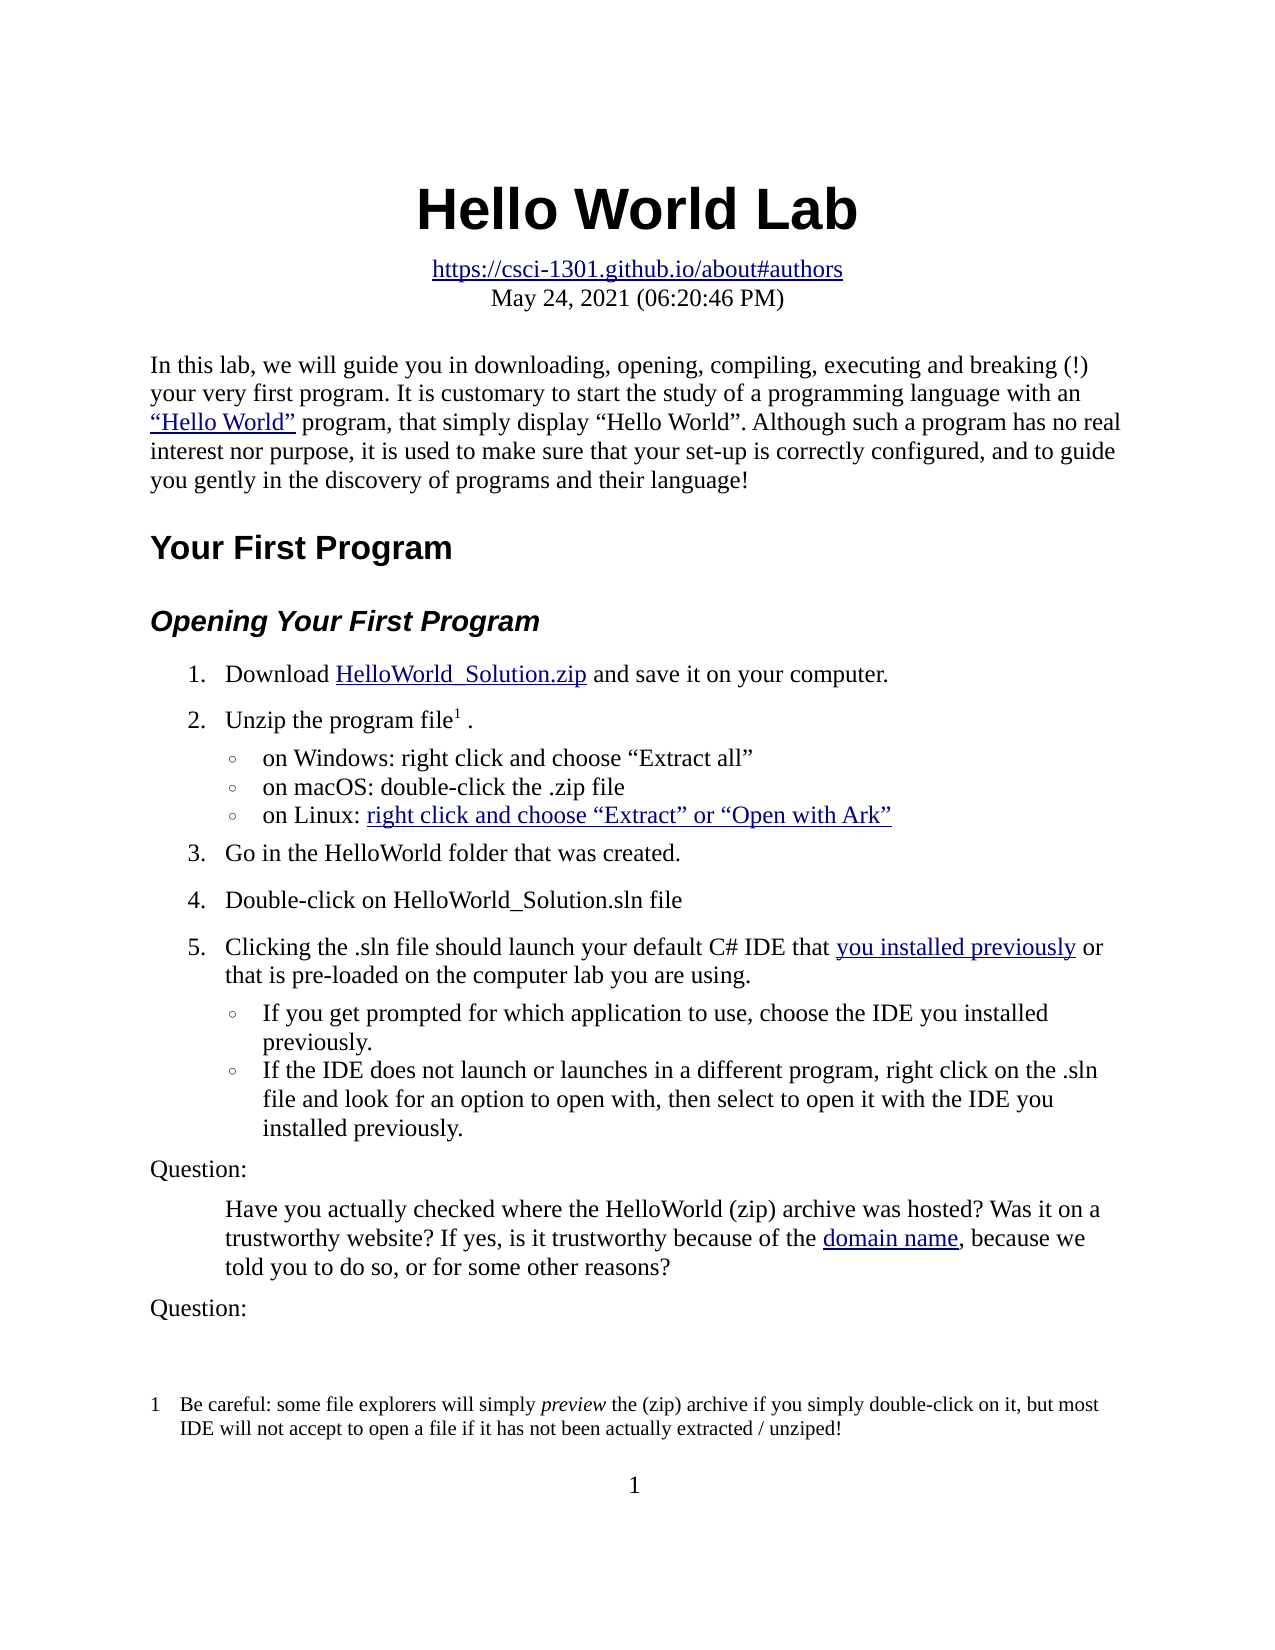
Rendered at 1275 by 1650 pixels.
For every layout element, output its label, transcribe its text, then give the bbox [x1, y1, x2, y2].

list Double-click on HelloWorld_Solution.sln file [187, 885, 1125, 914]
text Have you actually checked where the HelloWorld (zip) archive was hosted? Was it on a trustworthy website? If yes, is it trustworthy because of the domain name, because we told you to do so, or for some other reasons? [225, 1194, 1125, 1281]
subtitle Your First Program [150, 527, 1125, 566]
list Go in the HelloWorld folder that was created. [187, 838, 1125, 867]
list If the IDE does not launch or launches in a different program, right click on the .sln file and look for an option to open with, then select to open it with the IDE you installed previously. [225, 1056, 1125, 1142]
text Question: [150, 1154, 1125, 1182]
text https://csci-1301.github.io/about#authors [150, 254, 1125, 283]
text In this lab, we will guide you in downloading, opening, compiling, executing and breaking (!) your very first program. It is customary to start the study of a programming language with an “Hello World” program, that simply display “Hello World”. Although such a program has no real interest nor purpose, it is used to make sure that your set-up is correctly configured, and to guide you gently in the discovery of programs and their language! [150, 350, 1125, 493]
list Be careful: some file explorers will simply preview the (zip) archive if you simply double-click on it, but most IDE will not accept to open a file if it has not been actually extracted / unziped! [150, 1392, 1125, 1440]
text Question: [150, 1293, 1125, 1321]
list on Linux: right click and choose “Extract” or “Open with Ark” [225, 801, 1125, 829]
title Hello World Lab [150, 175, 1125, 242]
list Unzip the program file . [187, 705, 1125, 734]
list on Windows: right click and choose “Extract all” [225, 743, 1125, 772]
list Clicking the .sln file should launch your default C# IDE that you installed previously or that is pre-loaded on the computer lab you are using. [187, 932, 1125, 989]
list on macOS: double-click the .zip file [225, 772, 1125, 801]
subtitle Opening Your First Program [150, 604, 1125, 637]
text May 24, 2021 (06:20:46 PM) [150, 283, 1125, 312]
list Download HelloWorld_Solution.zip and save it on your computer. [187, 659, 1125, 687]
list If you get prompted for which application to use, choose the IDE you installed previously. [225, 998, 1125, 1056]
